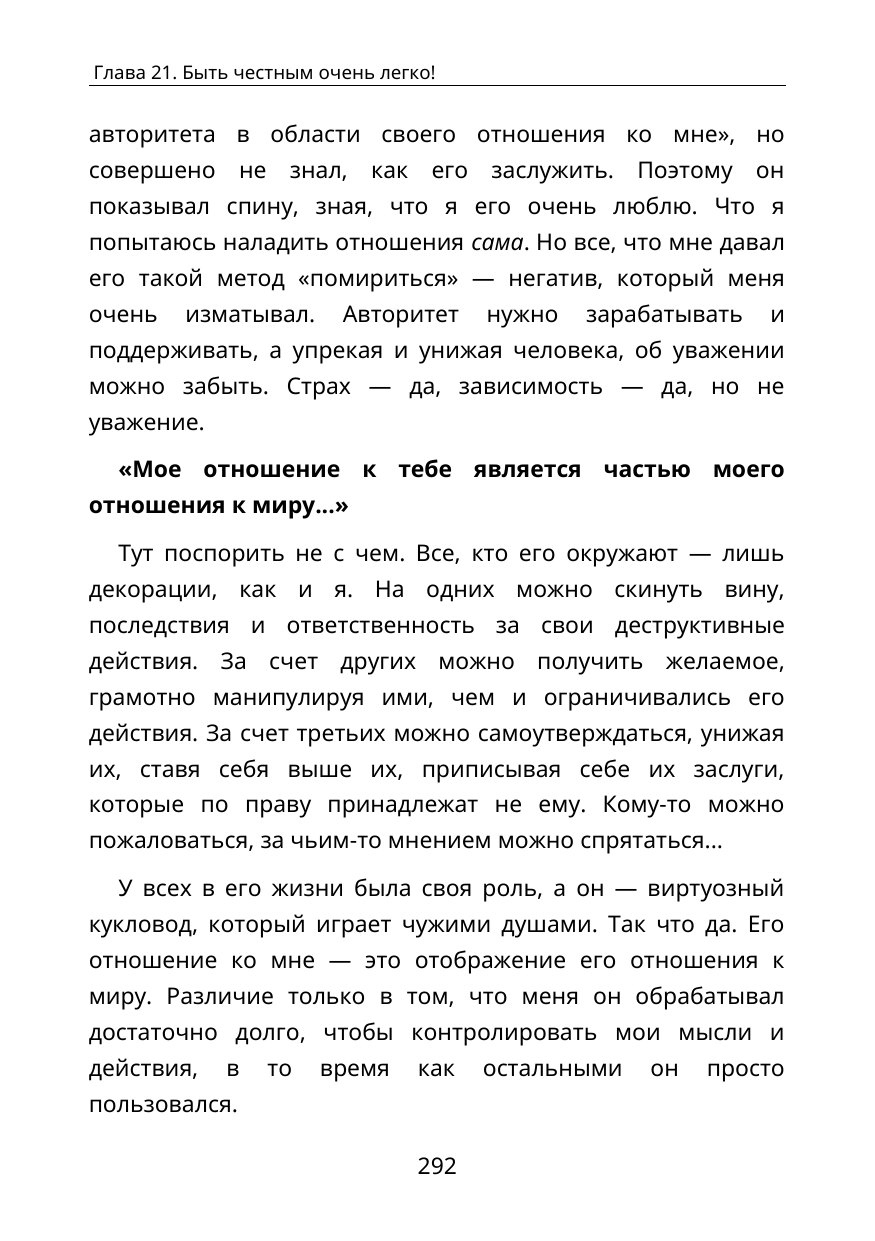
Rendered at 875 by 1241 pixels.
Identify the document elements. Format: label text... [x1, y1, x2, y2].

text авторитета в области своего отношения ко мне», но совершено не знал, как его заслужить. Поэтому он показывал спину, зная, что я его очень люблю. Что я попытаюсь наладить отношения сама. Но все, что мне давал его такой метод «помириться» — негатив, который меня очень изматывал. Авторитет нужно зарабатывать и поддерживать, а упрекая и унижая человека, об уважении можно забыть. Страх — да, зависимость — да, но не уважение. [88, 118, 786, 437]
text «Мое отношение к тебе является частью моего отношения к миру...» [88, 453, 786, 520]
text У всех в его жизни была своя роль, а он — виртуозный кукловод, который играет чужими душами. Так что да. Его отношение ко мне — это отображение его отношения к миру. Различие только в том, что меня он обрабатывал достаточно долго, чтобы контролировать мои мысли и действия, в то время как остальными он просто пользовался. [88, 872, 786, 1119]
text Тут поспорить не с чем. Все, кто его окружают — лишь декорации, как и я. На одних можно скинуть вину, последствия и ответственность за свои деструктивные действия. За счет других можно получить желаемое, грамотно манипулируя ими, чем и ограничивались его действия. За счет третьих можно самоутверждаться, унижая их, ставя себя выше их, приписывая себе их заслуги, которые по праву принадлежат не ему. Кому-то можно пожаловаться, за чьим-то мнением можно спрятаться... [88, 537, 786, 856]
